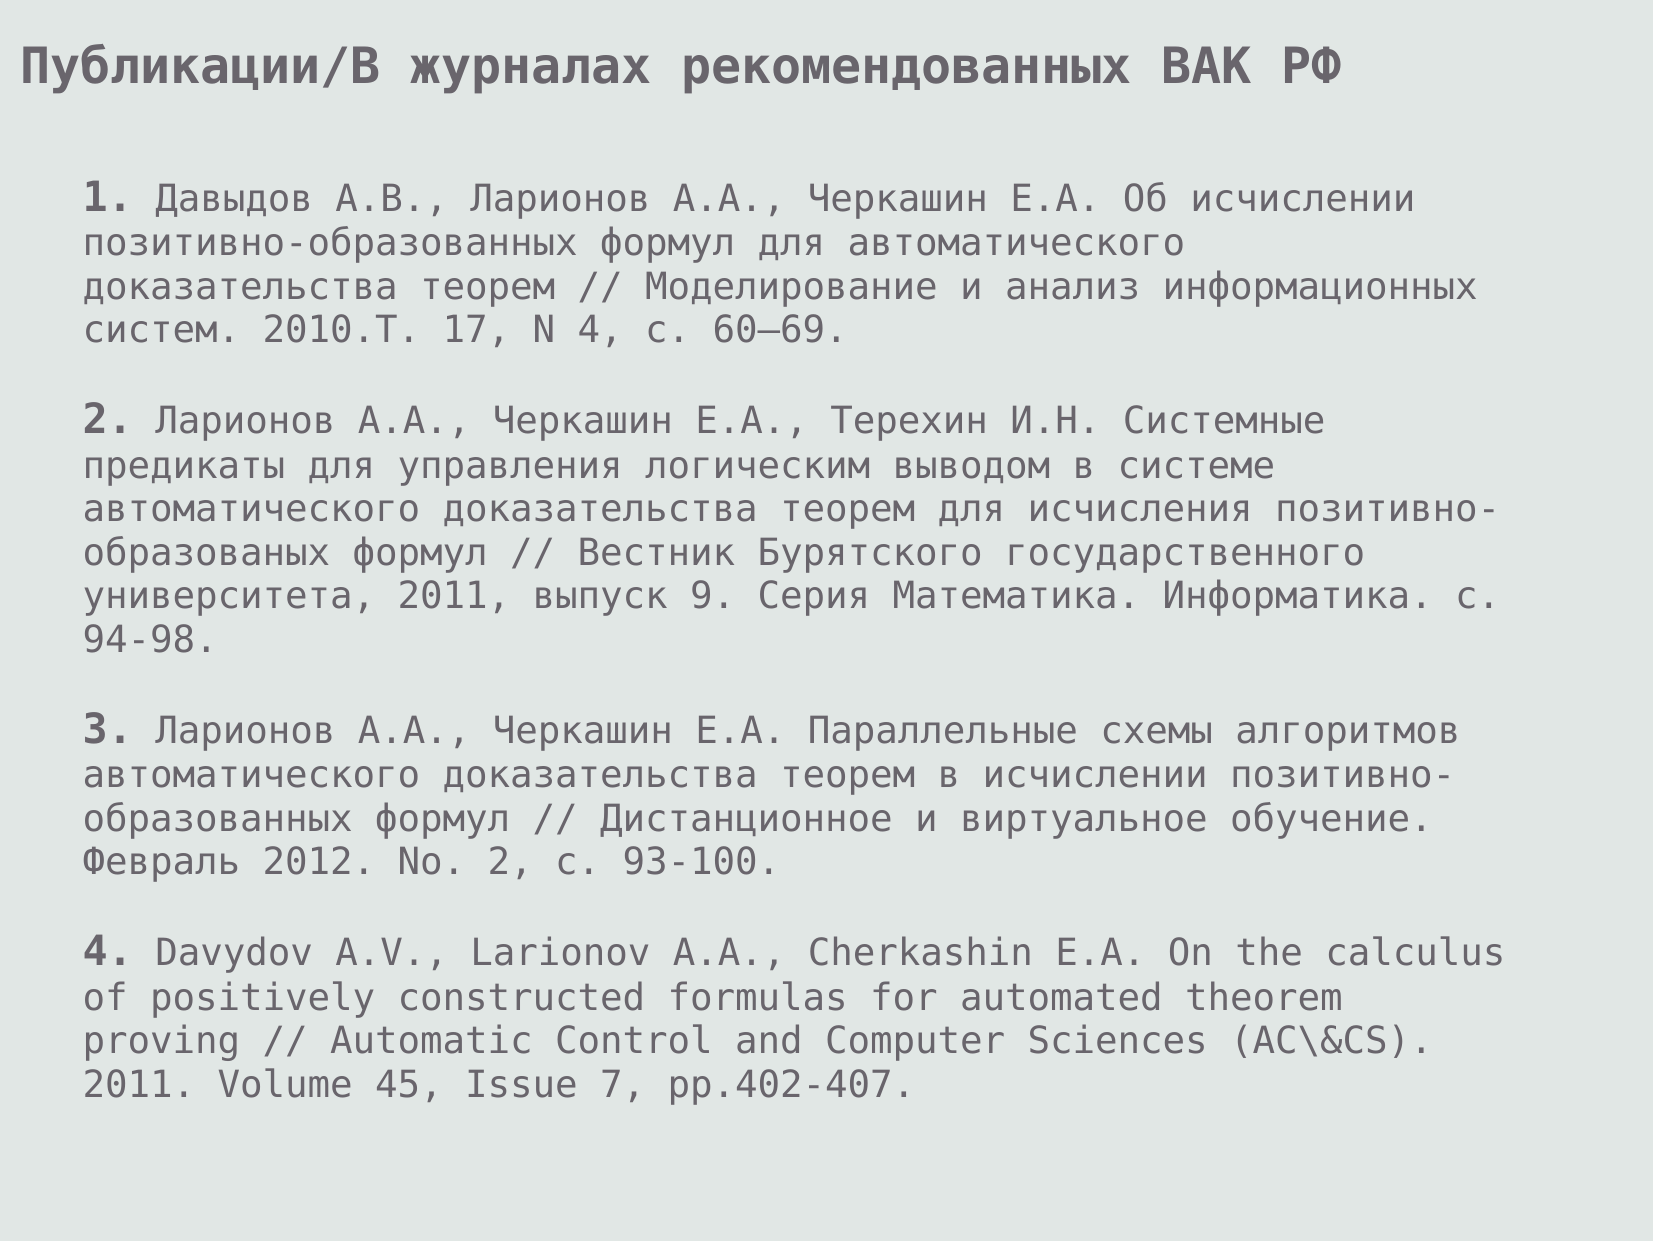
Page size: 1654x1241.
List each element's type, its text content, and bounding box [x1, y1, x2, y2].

text_box Публикации/В журналах рекомендованных ВАК РФ [6, 30, 1606, 104]
text_box 1. Давыдов А.В., Ларионов А.А., Черкашин Е.А. Об исчислении позитивно-образованных формул для автоматического доказательства теорем // Моделирование и анализ информационных систем. 2010.T. 17, N 4, с. 60—69. 2. Ларионов А.А., Черкашин Е.А., Терехин И.Н. Системные предикаты для управления логическим выводом в системе автоматического доказательства теорем для исчисления позитивно-образованых формул // Вестник Бурятского государственного университета, 2011, выпуск 9. Серия Математика. Информатика. с. 94-98. 3. Ларионов А.А., Черкашин Е.А. Параллельные схемы алгоритмов автоматического доказательства теорем в исчислении позитивно-образованных формул // Дистанционное и виртуальное обучение. Февраль 2012. No. 2, с. 93-100. 4. Davydov A.V., Larionov A.A., Cherkashin E.A. On the calculus of positively constructed formulas for automated theorem proving // Automatic Control and Computer Sciences (AC\&CS). 2011. Volume 45, Issue 7, pp.402-407. [67, 165, 1531, 1156]
